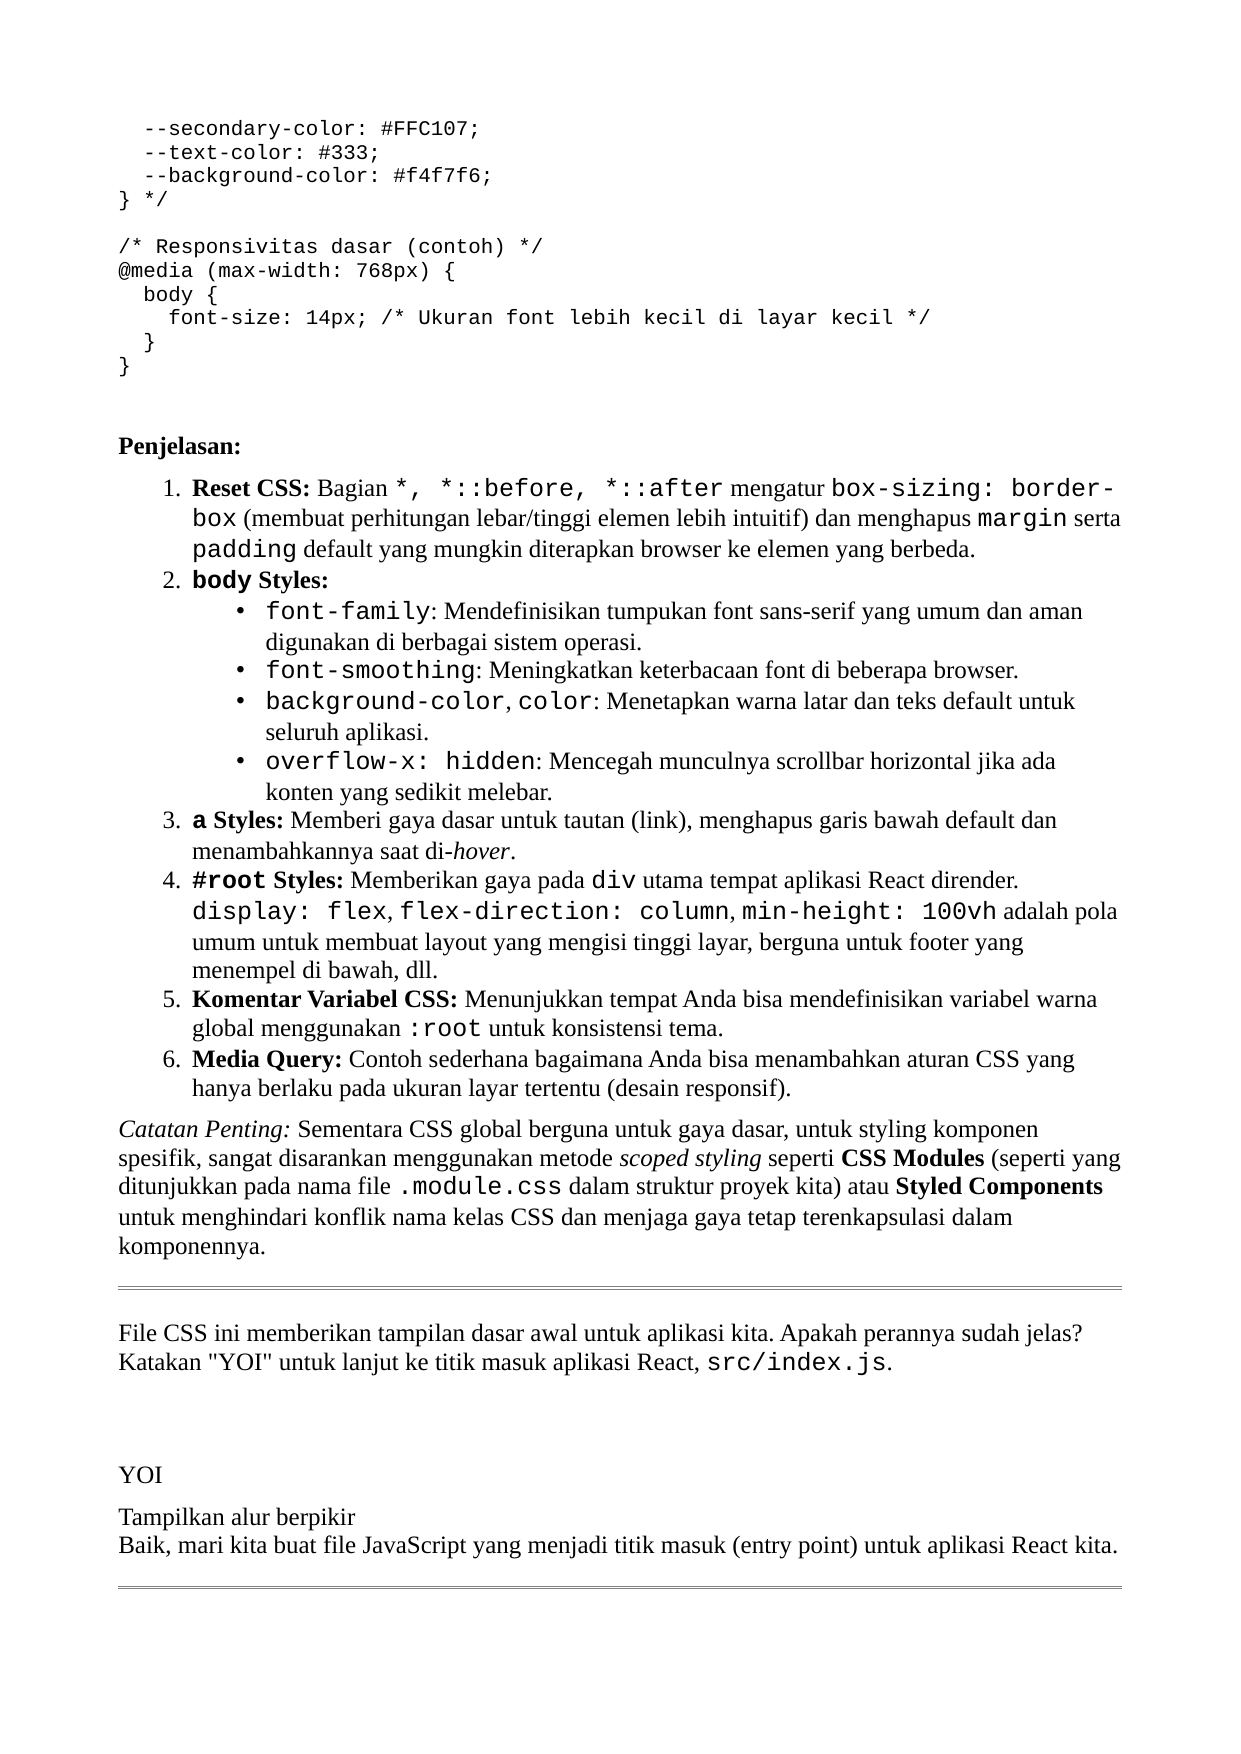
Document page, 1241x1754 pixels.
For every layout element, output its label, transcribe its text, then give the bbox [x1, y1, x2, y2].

text } */ [118, 189, 1122, 213]
text --text-color: #333; [118, 142, 1122, 165]
list Reset CSS: Bagian *, *::before, *::after mengatur box-sizing: border-box (membuat perhitungan lebar/tinggi elemen lebih intuitif) dan menghapus margin serta padding default yang mungkin diterapkan browser ke elemen yang berbeda. [162, 473, 1122, 565]
text } [118, 354, 1122, 378]
text --secondary-color: #FFC107; [118, 118, 1122, 142]
text } [118, 331, 1122, 354]
list background-color, color: Menetapkan warna latar dan teks default untuk seluruh aplikasi. [236, 686, 1122, 746]
text Catatan Penting: Sementara CSS global berguna untuk gaya dasar, untuk styling komponen spesifik, sangat disarankan menggunakan metode scoped styling seperti CSS Modules (seperti yang ditunjukkan pada nama file .module.css dalam struktur proyek kita) atau Styled Components untuk menghindari konflik nama kelas CSS dan menjaga gaya tetap terenkapsulasi dalam komponennya. [118, 1114, 1122, 1260]
list Media Query: Contoh sederhana bagaimana Anda bisa menambahkan aturan CSS yang hanya berlaku pada ukuran layar tertentu (desain responsif). [162, 1044, 1122, 1101]
text Tampilkan alur berpikir [118, 1502, 1122, 1530]
list body Styles: [162, 565, 1122, 596]
text Penjelasan: [118, 431, 1122, 460]
list font-smoothing: Meningkatkan keterbacaan font di beberapa browser. [236, 656, 1122, 686]
text Baik, mari kita buat file JavaScript yang menjadi titik masuk (entry point) untuk aplikasi React kita. [118, 1530, 1122, 1559]
list #root Styles: Memberikan gaya pada div utama tempat aplikasi React dirender. display: flex, flex-direction: column, min-height: 100vh adalah pola umum untuk membuat layout yang mengisi tinggi layar, berguna untuk footer yang menempel di bawah, dll. [162, 865, 1122, 984]
text body { [118, 284, 1122, 307]
text /* Responsivitas dasar (contoh) */ [118, 236, 1122, 260]
text font-size: 14px; /* Ukuran font lebih kecil di layar kecil */ [118, 307, 1122, 331]
text File CSS ini memberikan tampilan dasar awal untuk aplikasi kita. Apakah perannya sudah jelas? Katakan "YOI" untuk lanjut ke titik masuk aplikasi React, src/index.js. [118, 1318, 1122, 1378]
list font-family: Mendefinisikan tumpukan font sans-serif yang umum dan aman digunakan di berbagai sistem operasi. [236, 596, 1122, 656]
text --background-color: #f4f7f6; [118, 165, 1122, 189]
text @media (max-width: 768px) { [118, 260, 1122, 284]
list a Styles: Memberi gaya dasar untuk tautan (link), menghapus garis bawah default dan menambahkannya saat di-hover. [162, 806, 1122, 865]
text YOI [118, 1460, 1122, 1489]
list overflow-x: hidden: Mencegah munculnya scrollbar horizontal jika ada konten yang sedikit melebar. [236, 746, 1122, 806]
list Komentar Variabel CSS: Menunjukkan tempat Anda bisa mendefinisikan variabel warna global menggunakan :root untuk konsistensi tema. [162, 984, 1122, 1044]
